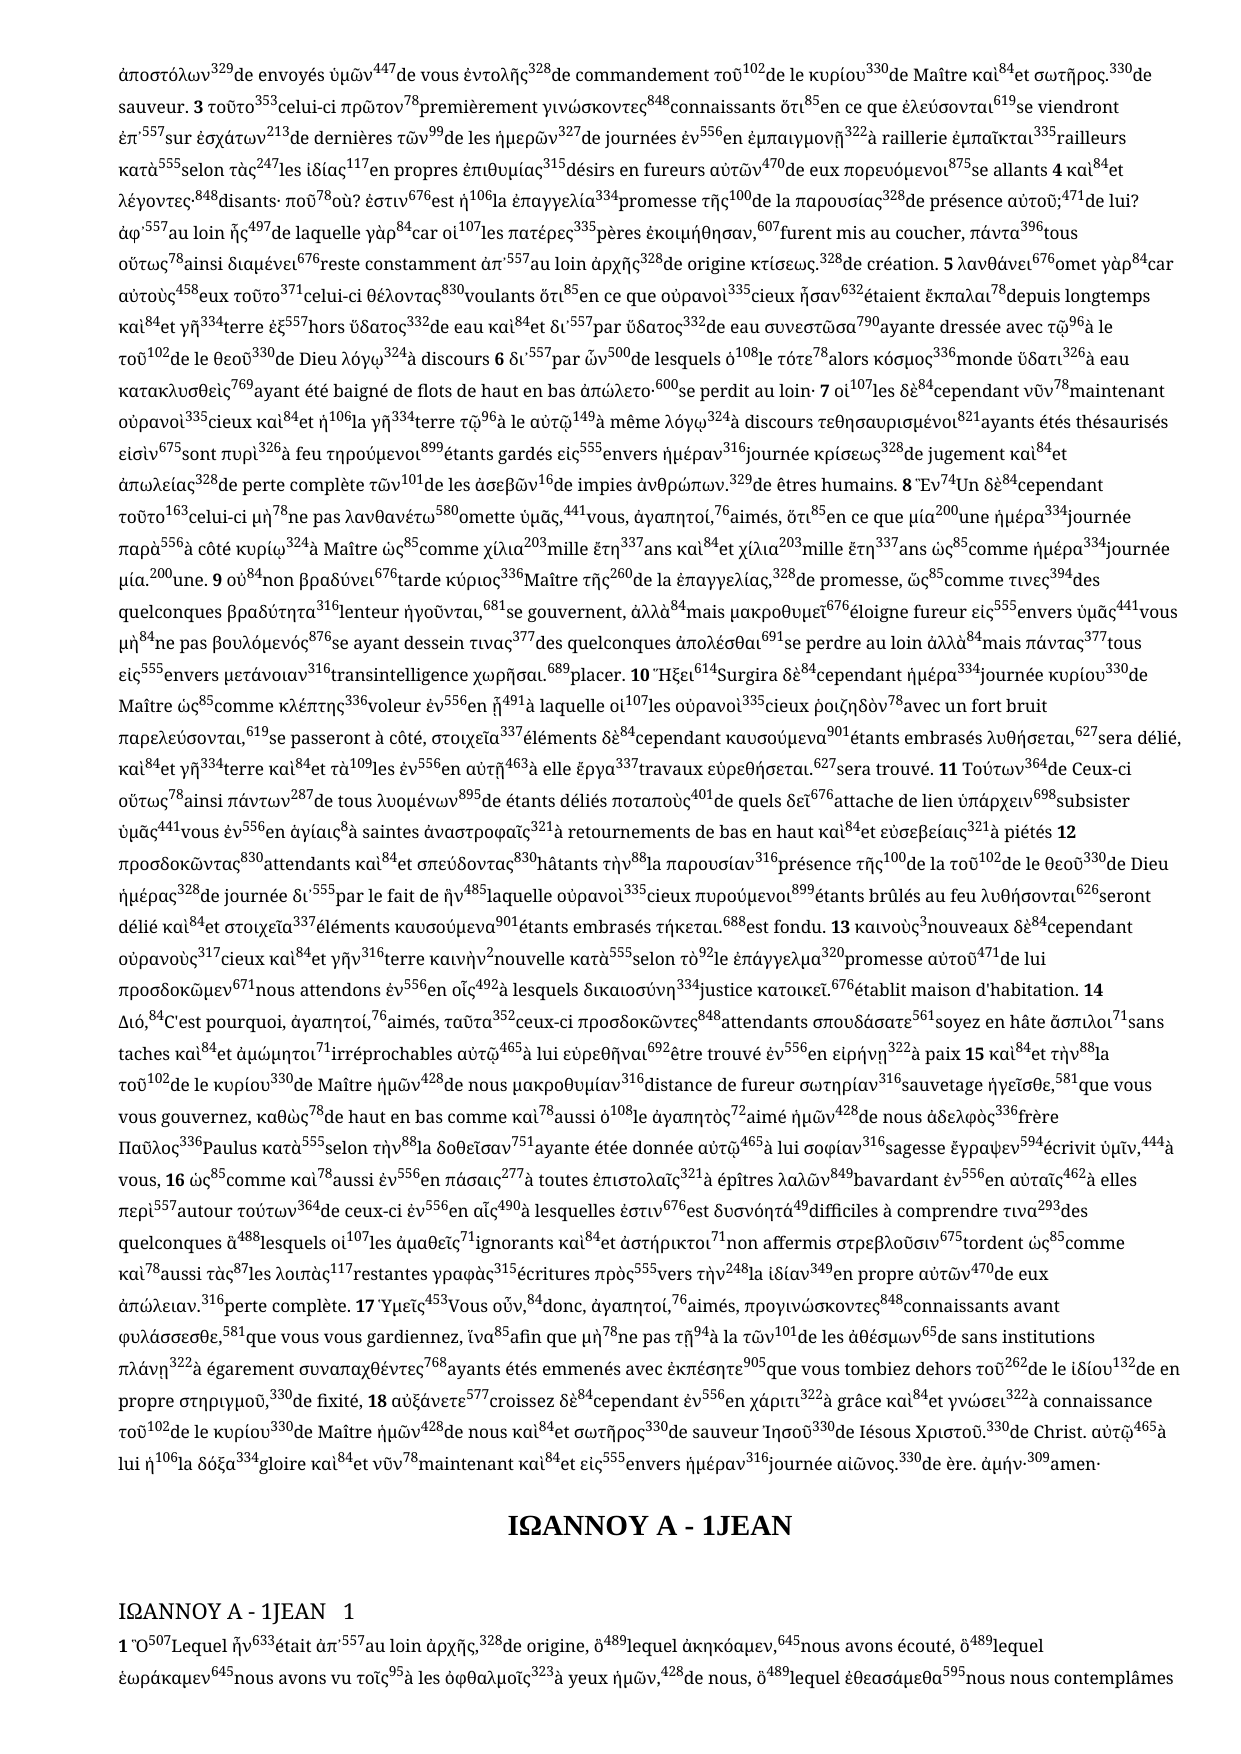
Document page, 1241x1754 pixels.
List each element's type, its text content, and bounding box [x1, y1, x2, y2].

subtitle ΙΩΑΝΝΟΥ Α - 1JEAN [118, 1508, 1181, 1542]
text ΙΩΑΝΝΟΥ Α - 1JEAN 1 [118, 1596, 1181, 1626]
text 1 Ταύτην349Celle-ci ἤδη,78déjà, ἀγαπητοί,76aimés, δευτέραν52deuxième ὑμῖν444à vous γράφω672j'écris ἐπιστολὴν316épître ἐν556en αἷς490à lesquelles διεγείρω672je réveille ὑμῶν447de vous ἐν556en ὑπομνήσει322à remémoration du dessous τὴν88la εἰλικρινῆ2sincère διάνοιαν316capacité d’intelligence 2 μνησθῆναι692être mémorisé τῶν103de les προειρημένων817de ayants étés prédits ῥημάτων331de oraux ὑπὸ557sous τῶν101de les ἁγίων16de saints προφητῶν329de prophètes καὶ84et τῆς100de la τῶν101de les ἀποστόλων329de envoyés ὑμῶν447de vous ἐντολῆς328de commandement τοῦ102de le κυρίου330de Maître καὶ84et σωτῆρος.330de sauveur. 3 τοῦτο353celui-ci πρῶτον78premièrement γινώσκοντες848connaissants ὅτι85en ce que ἐλεύσονται619se viendront ἐπ᾽557sur ἐσχάτων213de dernières τῶν99de les ἡμερῶν327de journées ἐν556en ἐμπαιγμονῇ322à raillerie ἐμπαῖκται335railleurs κατὰ555selon τὰς247les ἰδίας117en propres ἐπιθυμίας315désirs en fureurs αὐτῶν470de eux πορευόμενοι875se allants 4 καὶ84et λέγοντες·848disants· ποῦ78où? ἐστιν676est ἡ106la ἐπαγγελία334promesse τῆς100de la παρουσίας328de présence αὐτοῦ;471de lui? ἀφ᾽557au loin ἧς497de laquelle γὰρ84car οἱ107les πατέρες335pères ἐκοιμήθησαν,607furent mis au coucher, πάντα396tous οὕτως78ainsi διαμένει676reste constamment ἀπ᾽557au loin ἀρχῆς328de origine κτίσεως.328de création. 5 λανθάνει676omet γὰρ84car αὐτοὺς458eux τοῦτο371celui-ci θέλοντας830voulants ὅτι85en ce que οὐρανοὶ335cieux ἦσαν632étaient ἔκπαλαι78depuis longtemps καὶ84et γῆ334terre ἐξ557hors ὕδατος332de eau καὶ84et δι᾽557par ὕδατος332de eau συνεστῶσα790ayante dressée avec τῷ96à le τοῦ102de le θεοῦ330de Dieu λόγῳ324à discours 6 δι᾽557par ὧν500de lesquels ὁ108le τότε78alors κόσμος336monde ὕδατι326à eau κατακλυσθεὶς769ayant été baigné de flots de haut en bas ἀπώλετο·600se perdit au loin· 7 οἱ107les δὲ84cependant νῦν78maintenant οὐρανοὶ335cieux καὶ84et ἡ106la γῆ334terre τῷ96à le αὐτῷ149à même λόγῳ324à discours τεθησαυρισμένοι821ayants étés thésaurisés εἰσὶν675sont πυρὶ326à feu τηρούμενοι899étants gardés εἰς555envers ἡμέραν316journée κρίσεως328de jugement καὶ84et ἀπωλείας328de perte complète τῶν101de les ἀσεβῶν16de impies ἀνθρώπων.329de êtres humains. 8 Ἓν74Un δὲ84cependant τοῦτο163celui-ci μὴ78ne pas λανθανέτω580omette ὑμᾶς,441vous, ἀγαπητοί,76aimés, ὅτι85en ce que μία200une ἡμέρα334journée παρὰ556à côté κυρίῳ324à Maître ὡς85comme χίλια203mille ἔτη337ans καὶ84et χίλια203mille ἔτη337ans ὡς85comme ἡμέρα334journée μία.200une. 9 οὐ84non βραδύνει676tarde κύριος336Maître τῆς260de la ἐπαγγελίας,328de promesse, ὥς85comme τινες394des quelconques βραδύτητα316lenteur ἡγοῦνται,681se gouvernent, ἀλλὰ84mais μακροθυμεῖ676éloigne fureur εἰς555envers ὑμᾶς441vous μὴ84ne pas βουλόμενός876se ayant dessein τινας377des quelconques ἀπολέσθαι691se perdre au loin ἀλλὰ84mais πάντας377tous εἰς555envers μετάνοιαν316transintelligence χωρῆσαι.689placer. 10 Ἥξει614Surgira δὲ84cependant ἡμέρα334journée κυρίου330de Maître ὡς85comme κλέπτης336voleur ἐν556en ᾗ491à laquelle οἱ107les οὐρανοὶ335cieux ῥοιζηδὸν78avec un fort bruit παρελεύσονται,619se passeront à côté, στοιχεῖα337éléments δὲ84cependant καυσούμενα901étants embrasés λυθήσεται,627sera délié, καὶ84et γῆ334terre καὶ84et τὰ109les ἐν556en αὐτῇ463à elle ἔργα337travaux εὑρεθήσεται.627sera trouvé. 11 Τούτων364de Ceux-ci οὕτως78ainsi πάντων287de tous λυομένων895de étants déliés ποταποὺς401de quels δεῖ676attache de lien ὑπάρχειν698subsister ὑμᾶς441vous ἐν556en ἁγίαις8à saintes ἀναστροφαῖς321à retournements de bas en haut καὶ84et εὐσεβείαις321à piétés 12 προσδοκῶντας830attendants καὶ84et σπεύδοντας830hâtants τὴν88la παρουσίαν316présence τῆς100de la τοῦ102de le θεοῦ330de Dieu ἡμέρας328de journée δι᾽555par le fait de ἣν485laquelle οὐρανοὶ335cieux πυρούμενοι899étants brûlés au feu λυθήσονται626seront délié καὶ84et στοιχεῖα337éléments καυσούμενα901étants embrasés τήκεται.688est fondu. 13 καινοὺς3nouveaux δὲ84cependant οὐρανοὺς317cieux καὶ84et γῆν316terre καινὴν2nouvelle κατὰ555selon τὸ92le ἐπάγγελμα320promesse αὐτοῦ471de lui προσδοκῶμεν671nous attendons ἐν556en οἷς492à lesquels δικαιοσύνη334justice κατοικεῖ.676établit maison d'habitation. 14 Διό,84C'est pourquoi, ἀγαπητοί,76aimés, ταῦτα352ceux-ci προσδοκῶντες848attendants σπουδάσατε561soyez en hâte ἄσπιλοι71sans taches καὶ84et ἀμώμητοι71irréprochables αὐτῷ465à lui εὑρεθῆναι692être trouvé ἐν556en εἰρήνῃ322à paix 15 καὶ84et τὴν88la τοῦ102de le κυρίου330de Maître ἡμῶν428de nous μακροθυμίαν316distance de fureur σωτηρίαν316sauvetage ἡγεῖσθε,581que vous vous gouvernez, καθὼς78de haut en bas comme καὶ78aussi ὁ108le ἀγαπητὸς72aimé ἡμῶν428de nous ἀδελφὸς336frère Παῦλος336Paulus κατὰ555selon τὴν88la δοθεῖσαν751ayante étée donnée αὐτῷ465à lui σοφίαν316sagesse ἔγραψεν594écrivit ὑμῖν,444à vous, 16 ὡς85comme καὶ78aussi ἐν556en πάσαις277à toutes ἐπιστολαῖς321à épîtres λαλῶν849bavardant ἐν556en αὐταῖς462à elles περὶ557autour τούτων364de ceux-ci ἐν556en αἷς490à lesquelles ἐστιν676est δυσνόητά49difficiles à comprendre τινα293des quelconques ἃ488lesquels οἱ107les ἀμαθεῖς71ignorants καὶ84et ἀστήρικτοι71non affermis στρεβλοῦσιν675tordent ὡς85comme καὶ78aussi τὰς87les λοιπὰς117restantes γραφὰς315écritures πρὸς555vers τὴν248la ἰδίαν349en propre αὐτῶν470de eux ἀπώλειαν.316perte complète. 17 Ὑμεῖς453Vous οὖν,84donc, ἀγαπητοί,76aimés, προγινώσκοντες848connaissants avant φυλάσσεσθε,581que vous vous gardiennez, ἵνα85afin que μὴ78ne pas τῇ94à la τῶν101de les ἀθέσμων65de sans institutions πλάνῃ322à égarement συναπαχθέντες768ayants étés emmenés avec ἐκπέσητε905que vous tombiez dehors τοῦ262de le ἰδίου132de en propre στηριγμοῦ,330de fixité, 18 αὐξάνετε577croissez δὲ84cependant ἐν556en χάριτι322à grâce καὶ84et γνώσει322à connaissance τοῦ102de le κυρίου330de Maître ἡμῶν428de nous καὶ84et σωτῆρος330de sauveur Ἰησοῦ330de Iésous Χριστοῦ.330de Christ. αὐτῷ465à lui ἡ106la δόξα334gloire καὶ84et νῦν78maintenant καὶ84et εἰς555envers ἡμέραν316journée αἰῶνος.330de ère. ἀμήν·309amen· [118, 59, 1181, 1475]
